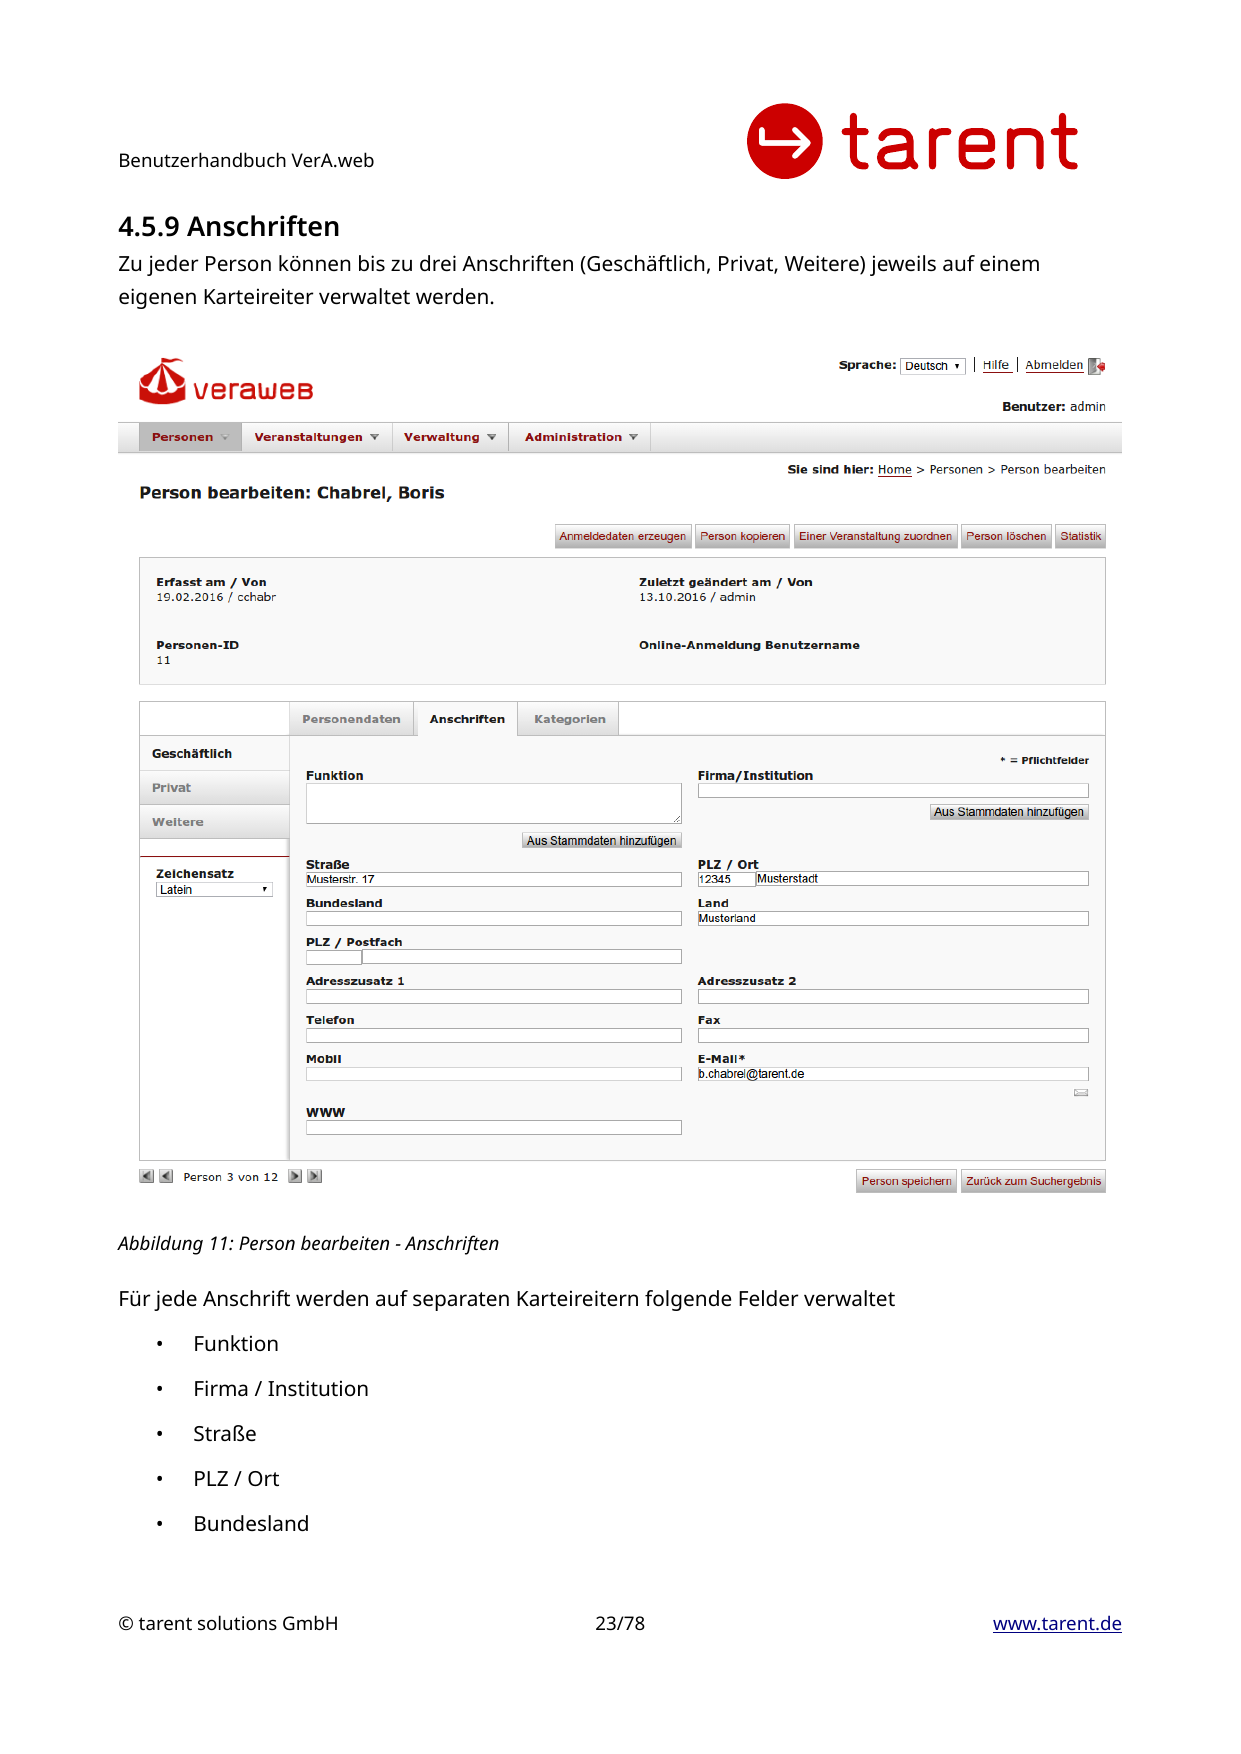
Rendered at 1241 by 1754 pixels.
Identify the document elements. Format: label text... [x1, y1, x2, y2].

list Firma / Institution [156, 1374, 1122, 1402]
text Für jede Anschrift werden auf separaten Karteireitern folgende Felder verwaltet [118, 1256, 1122, 1312]
text Abbildung 11: Person bearbeiten - Anschriften [118, 1204, 1122, 1256]
text Zu jeder Person können bis zu drei Anschriften (Geschäftlich, Privat, Weitere) jeweils auf einem eigenen Karteireiter verwaltet werden. [118, 249, 1122, 311]
text [118, 327, 1122, 350]
list Straße [156, 1419, 1122, 1447]
picture [118, 350, 1122, 1204]
list Bundesland [156, 1509, 1122, 1537]
list Funktion [156, 1329, 1122, 1357]
list PLZ / Ort [156, 1464, 1122, 1492]
subtitle Anschriften [118, 207, 1122, 244]
